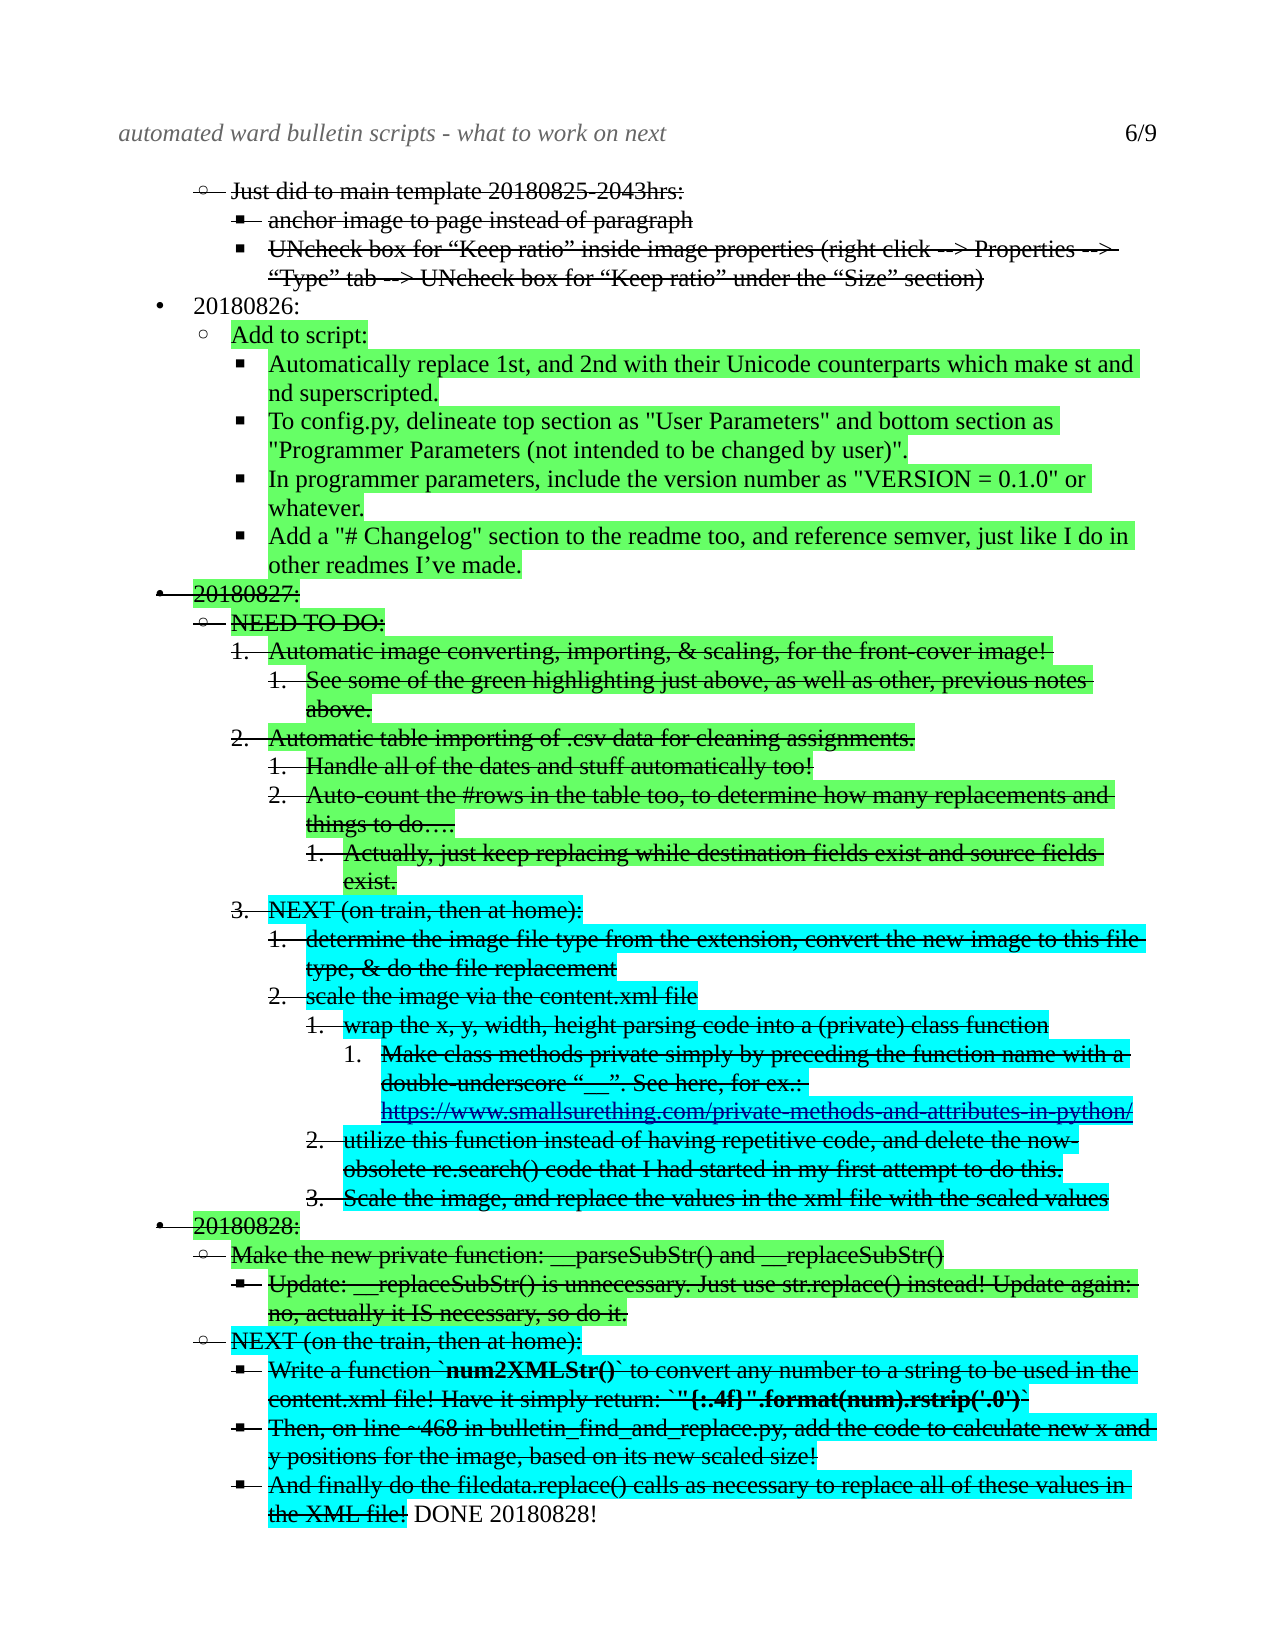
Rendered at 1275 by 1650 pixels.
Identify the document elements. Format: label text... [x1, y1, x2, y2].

list NEXT (on train, then at home): [231, 895, 1157, 924]
list UNcheck box for “Keep ratio” inside image properties (right click --> Properties --> “Type” tab --> UNcheck box for “Keep ratio” under the “Size” section) [231, 234, 1157, 291]
list To config.py, delineate top section as "User Parameters" and bottom section as "Programmer Parameters (not intended to be changed by user)". [231, 406, 1157, 464]
list NEED TO DO: [193, 608, 1157, 636]
list utilize this function instead of having repetitive code, and delete the now-obsolete re.search() code that I had started in my first attempt to do this. [306, 1125, 1157, 1183]
list 20180827: [156, 579, 1157, 608]
list Handle all of the dates and stuff automatically too! [268, 751, 1157, 780]
list And finally do the filedata.replace() calls as necessary to replace all of these values in the XML file! DONE 20180828! [231, 1470, 1157, 1528]
list Then, on line ~468 in bulletin_find_and_replace.py, add the code to calculate new x and y positions for the image, based on its new scaled size! [231, 1413, 1157, 1470]
list In programmer parameters, include the version number as "VERSION = 0.1.0" or whatever. [231, 464, 1157, 521]
list Automatic image converting, importing, & scaling, for the front-cover image! [231, 636, 1157, 665]
list anchor image to page instead of paragraph [231, 205, 1157, 234]
list wrap the x, y, width, height parsing code into a (private) class function [306, 1010, 1157, 1039]
list Write a function `num2XMLStr()` to convert any number to a string to be used in the content.xml file! Have it simply return: `"{:.4f}".format(num).rstrip('.0')` [231, 1355, 1157, 1413]
list Automatically replace 1st, and 2nd with their Unicode counterparts which make st and nd superscripted. [231, 349, 1157, 406]
list Scale the image, and replace the values in the xml file with the scaled values [306, 1183, 1157, 1211]
list Just did to main template 20180825-2043hrs: [193, 176, 1157, 205]
list determine the image file type from the extension, convert the new image to this file type, & do the file replacement [268, 924, 1157, 981]
list NEXT (on the train, then at home): [193, 1326, 1157, 1355]
list Update: __replaceSubStr() is unnecessary. Just use str.replace() instead! Update again: no, actually it IS necessary, so do it. [231, 1269, 1157, 1326]
list Make class methods private simply by preceding the function name with a double-underscore “__”. See here, for ex.: https://www.smallsurething.com/private-methods-and-attributes-in-python/ [343, 1039, 1157, 1125]
list 20180826: [156, 291, 1157, 320]
list 20180828: [156, 1211, 1157, 1240]
list Actually, just keep replacing while destination fields exist and source fields exist. [306, 838, 1157, 895]
list Make the new private function: __parseSubStr() and __replaceSubStr() [193, 1240, 1157, 1269]
list Add to script: [193, 320, 1157, 349]
list See some of the green highlighting just above, as well as other, previous notes above. [268, 665, 1157, 723]
list Automatic table importing of .csv data for cleaning assignments. [231, 723, 1157, 751]
list Auto-count the #rows in the table too, to determine how many replacements and things to do…. [268, 780, 1157, 838]
list Add a "# Changelog" section to the readme too, and reference semver, just like I do in other readmes I’ve made. [231, 521, 1157, 579]
list scale the image via the content.xml file [268, 981, 1157, 1010]
